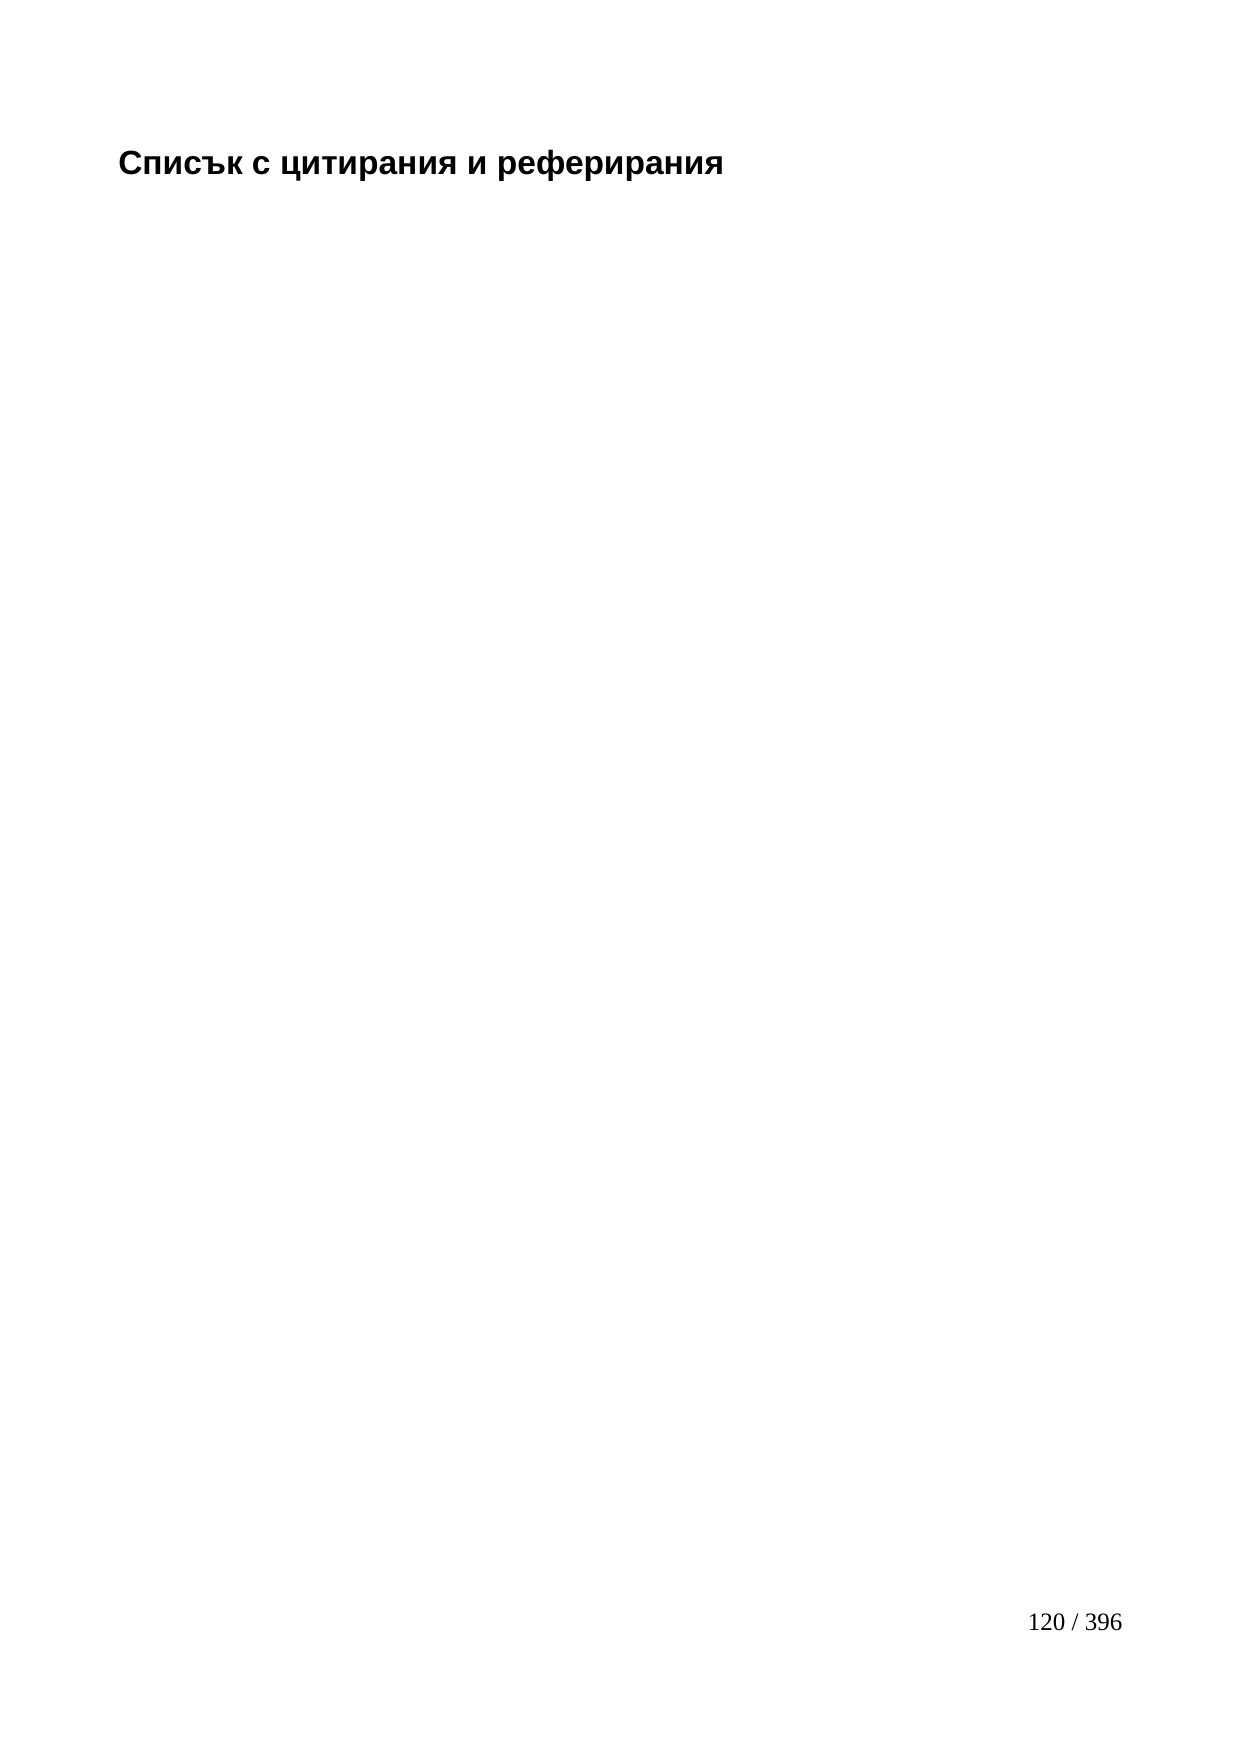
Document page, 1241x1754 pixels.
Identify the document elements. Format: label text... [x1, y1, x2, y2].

subtitle Списък с цитирания и реферирания [118, 143, 1122, 182]
